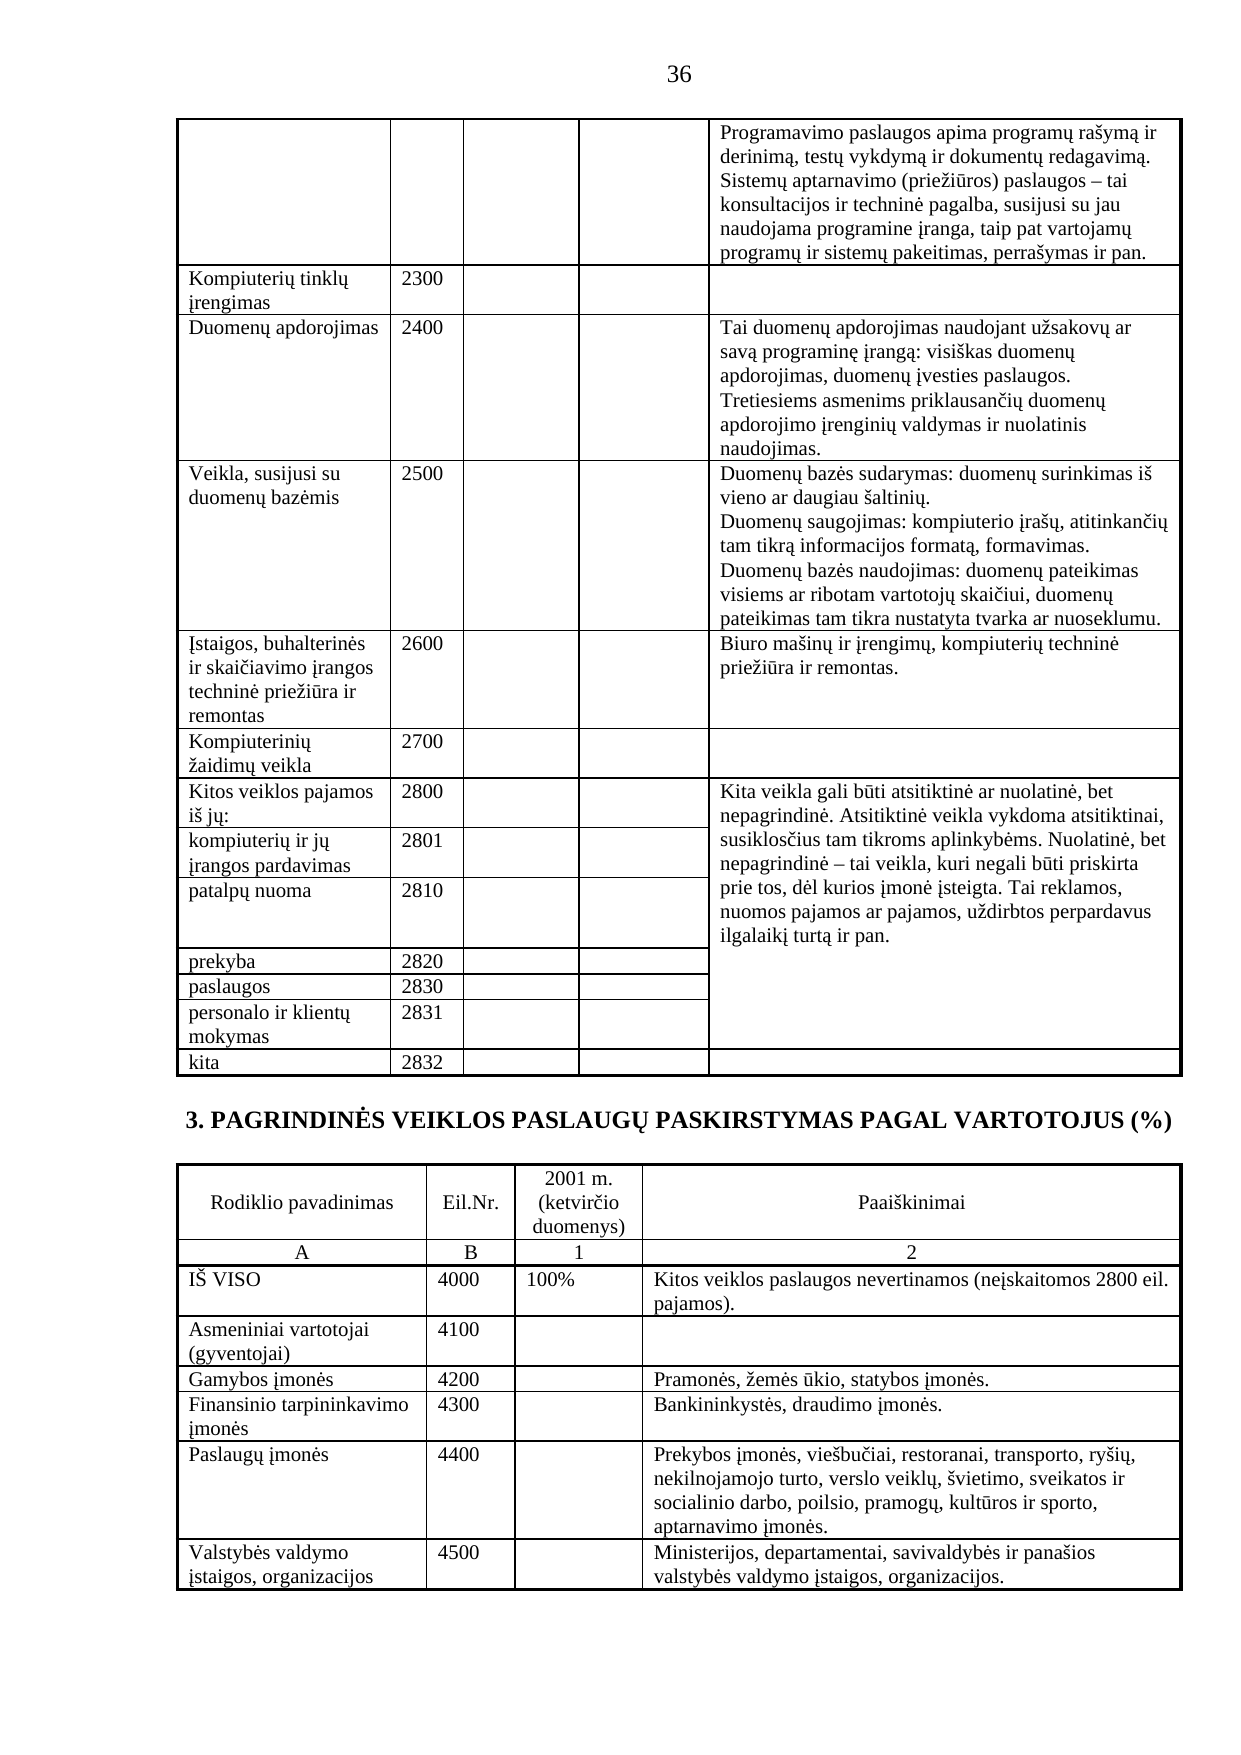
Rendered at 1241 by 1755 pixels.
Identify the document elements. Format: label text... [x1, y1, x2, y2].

table_cell [580, 975, 708, 998]
table_cell [391, 120, 463, 264]
table_cell [710, 947, 1179, 973]
table_cell [516, 1367, 642, 1391]
table_cell [464, 975, 578, 998]
table_cell [710, 266, 1179, 314]
table_cell Veikla, susijusi su duomenų bazėmis [179, 461, 390, 630]
table_cell [464, 779, 578, 827]
table_cell 2810 [391, 878, 463, 947]
table_cell B [427, 1240, 514, 1264]
table_cell [464, 1000, 578, 1048]
table_cell Kitos veiklos pajamos iš jų: [179, 779, 390, 827]
table_cell 4000 [427, 1267, 514, 1315]
text 3. PAGRINDINĖS VEIKLOS PASLAUGŲ PASKIRSTYMAS PAGAL VARTOTOJUS (%) [177, 1106, 1181, 1134]
table_cell [464, 949, 578, 973]
table_cell [580, 828, 708, 877]
table_cell personalo ir klientų mokymas [179, 1000, 390, 1048]
table_cell 1 [516, 1240, 642, 1264]
table_cell 4500 [427, 1540, 514, 1588]
table_header 2001 m. (ketvirčio duomenys) [516, 1166, 642, 1238]
table_cell [464, 631, 578, 727]
table_cell paslaugos [179, 975, 390, 998]
table_cell Duomenų apdorojimas [179, 315, 390, 460]
table_cell A [179, 1240, 426, 1264]
table_cell kompiuterių ir jų įrangos pardavimas [179, 828, 390, 877]
table_cell 2700 [391, 729, 463, 777]
table_cell [710, 729, 1179, 777]
table_cell patalpų nuoma [179, 878, 390, 947]
table_cell Pramonės, žemės ūkio, statybos įmonės. [643, 1367, 1179, 1391]
table_header Paaiškinimai [643, 1166, 1179, 1238]
table_header Rodiklio pavadinimas [179, 1166, 426, 1238]
table_cell [580, 120, 708, 264]
table_cell Kompiuterių tinklų įrengimas [179, 266, 390, 314]
table_cell [464, 828, 578, 877]
table_cell Tai duomenų apdorojimas naudojant užsakovų ar savą programinę įrangą: visiškas duomenų apdorojimas, duomenų įvesties paslaugos. Tretiesiems asmenims priklausančių duomenų apdorojimo įrenginių valdymas ir nuolatinis naudojimas. [710, 315, 1179, 460]
table_cell Finansinio tarpininkavimo įmonės [179, 1392, 426, 1440]
table_cell [580, 461, 708, 630]
table_cell [464, 315, 578, 460]
table_cell Asmeniniai vartotojai (gyventojai) [179, 1317, 426, 1365]
table_cell [464, 1050, 578, 1074]
table_cell 2800 [391, 779, 463, 827]
table_cell 4300 [427, 1392, 514, 1440]
table_cell [516, 1540, 642, 1588]
table_cell 4100 [427, 1317, 514, 1365]
table_cell [464, 120, 578, 264]
table_cell [710, 973, 1179, 998]
table_cell [710, 1050, 1179, 1074]
table_cell [464, 878, 578, 947]
table_cell 4400 [427, 1442, 514, 1538]
table_cell [580, 1050, 708, 1074]
table_cell [516, 1442, 642, 1538]
table_cell Gamybos įmonės [179, 1367, 426, 1391]
table_cell [580, 266, 708, 314]
table_cell Duomenų bazės sudarymas: duomenų surinkimas iš vieno ar daugiau šaltinių. Duomenų saugojimas: kompiuterio įrašų, atitinkančių tam tikrą informacijos formatą, formavimas. Duomenų bazės naudojimas: duomenų pateikimas visiems ar ribotam vartotojų skaičiui, duomenų pateikimas tam tikra nustatyta tvarka ar nuoseklumu. [710, 461, 1179, 630]
table_cell Kompiuterinių žaidimų veikla [179, 729, 390, 777]
table_cell [464, 266, 578, 314]
table_cell Kita veikla gali būti atsitiktinė ar nuolatinė, bet nepagrindinė. Atsitiktinė veikla vykdoma atsitiktinai, susiklosčius tam tikroms aplinkybėms. Nuolatinė, bet nepagrindinė – tai veikla, kuri negali būti priskirta prie tos, dėl kurios įmonė įsteigta. Tai reklamos, nuomos pajamos ar pajamos, uždirbtos perpardavus ilgalaikį turtą ir pan. [710, 779, 1179, 947]
table_cell Ministerijos, departamentai, savivaldybės ir panašios valstybės valdymo įstaigos, organizacijos. [643, 1540, 1179, 1588]
table_cell 2300 [391, 266, 463, 314]
table_cell Kitos veiklos paslaugos nevertinamos (neįskaitomos 2800 eil. pajamos). [643, 1267, 1179, 1315]
table_cell [516, 1392, 642, 1440]
table_cell Programavimo paslaugos apima programų rašymą ir derinimą, testų vykdymą ir dokumentų redagavimą. Sistemų aptarnavimo (priežiūros) paslaugos – tai konsultacijos ir techninė pagalba, susijusi su jau naudojama programine įranga, taip pat vartojamų programų ir sistemų pakeitimas, perrašymas ir pan. [710, 120, 1179, 264]
table_cell Paslaugų įmonės [179, 1442, 426, 1538]
table_cell [580, 729, 708, 777]
table_cell [179, 120, 390, 264]
table_cell 2600 [391, 631, 463, 727]
table_cell [580, 631, 708, 727]
table_cell 2 [643, 1240, 1179, 1264]
table_cell [464, 729, 578, 777]
table_cell [643, 1317, 1179, 1365]
table_cell [516, 1317, 642, 1365]
table_cell prekyba [179, 949, 390, 973]
table_cell [580, 949, 708, 973]
table_cell [580, 315, 708, 460]
table_cell Įstaigos, buhalterinės ir skaičiavimo įrangos techninė priežiūra ir remontas [179, 631, 390, 727]
table_cell Biuro mašinų ir įrengimų, kompiuterių techninė priežiūra ir remontas. [710, 631, 1179, 727]
table_cell 2830 [391, 975, 463, 998]
table_cell 2400 [391, 315, 463, 460]
table_cell 4200 [427, 1367, 514, 1391]
table_cell 2820 [391, 949, 463, 973]
table_header Eil.Nr. [427, 1166, 514, 1238]
table_cell 2831 [391, 1000, 463, 1048]
table_cell 2832 [391, 1050, 463, 1074]
table_cell [580, 779, 708, 827]
table_cell 2801 [391, 828, 463, 877]
table_cell 100% [516, 1267, 642, 1315]
table_cell [580, 1000, 708, 1048]
table_cell kita [179, 1050, 390, 1074]
table_cell IŠ VISO [179, 1267, 426, 1315]
table_cell [710, 999, 1179, 1048]
table_cell Prekybos įmonės, viešbučiai, restoranai, transporto, ryšių, nekilnojamojo turto, verslo veiklų, švietimo, sveikatos ir socialinio darbo, poilsio, pramogų, kultūros ir sporto, aptarnavimo įmonės. [643, 1442, 1179, 1538]
table_cell 2500 [391, 461, 463, 630]
table_cell [464, 461, 578, 630]
table_cell Bankininkystės, draudimo įmonės. [643, 1392, 1179, 1440]
table_cell [580, 878, 708, 947]
table_cell Valstybės valdymo įstaigos, organizacijos [179, 1540, 426, 1588]
